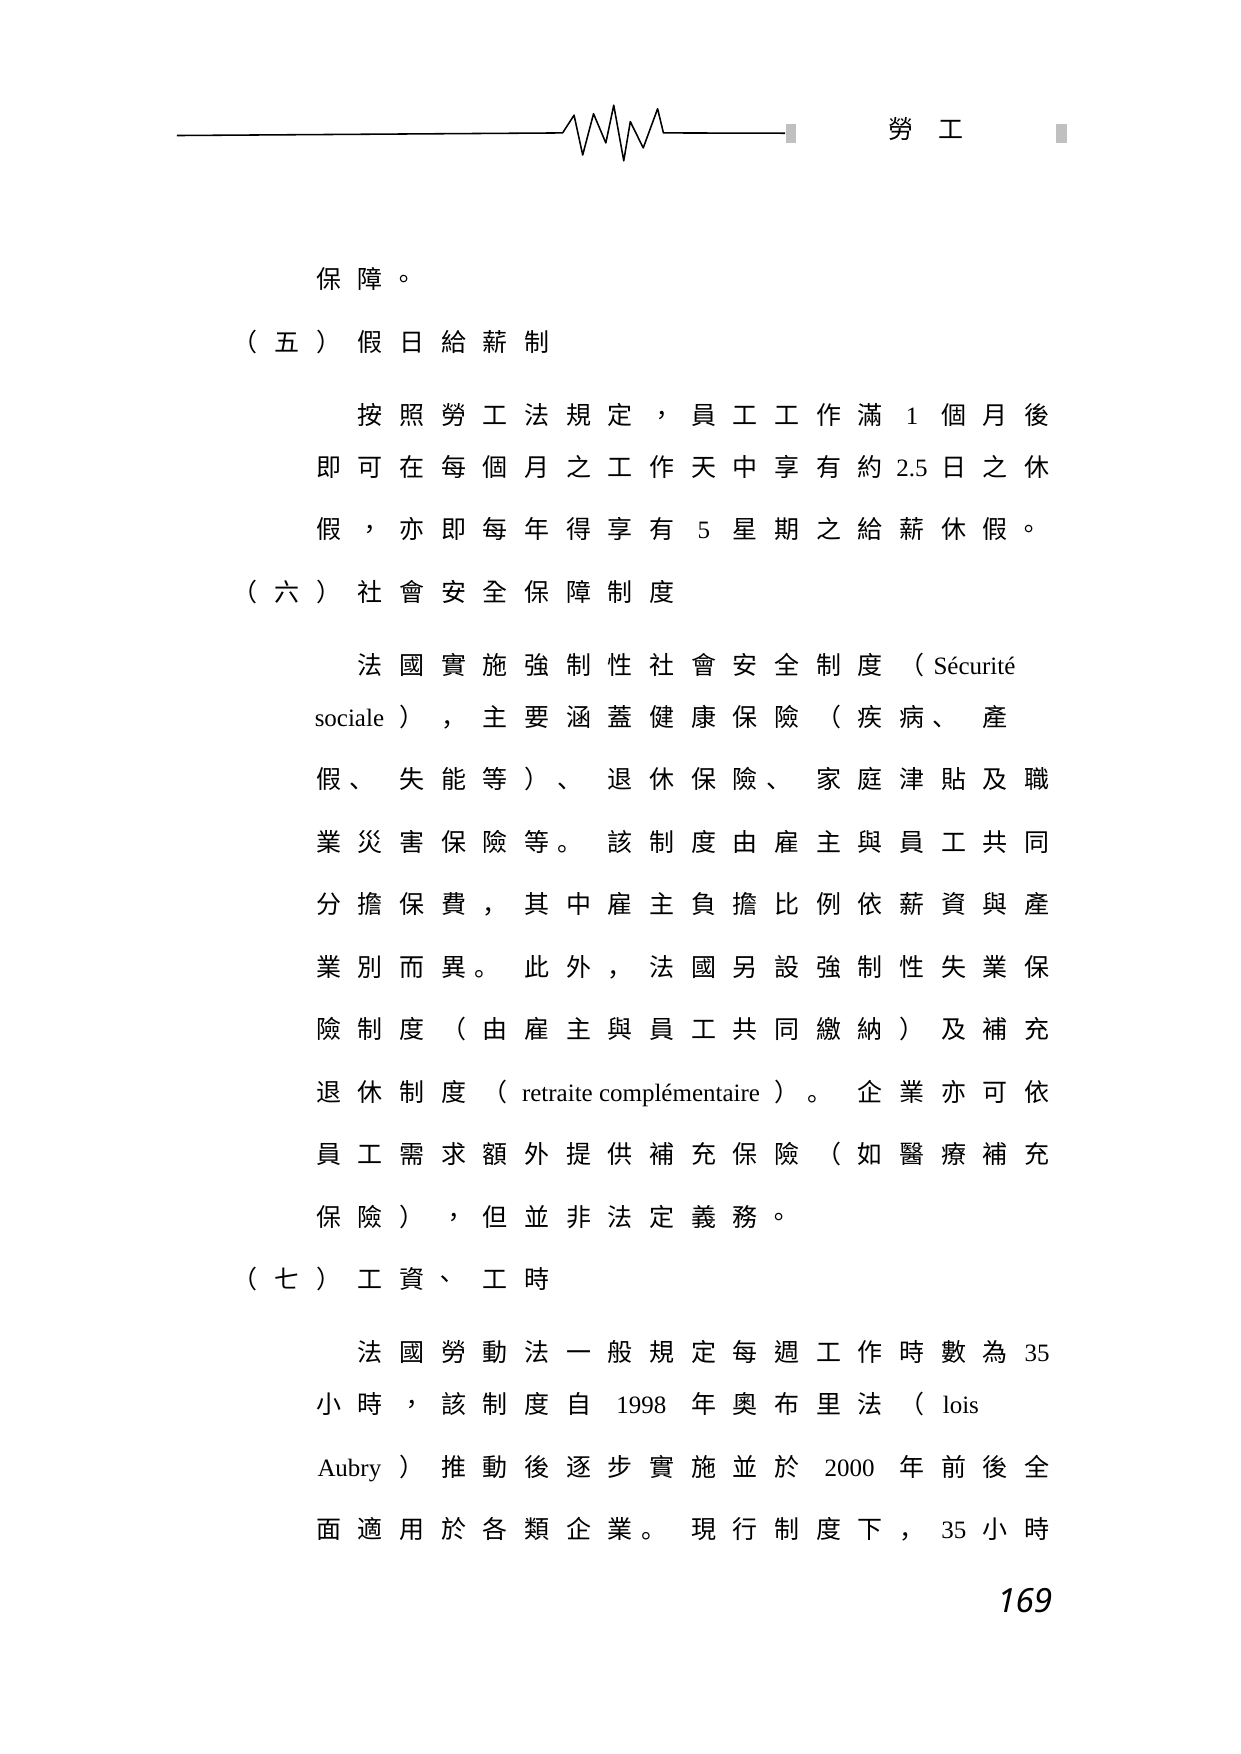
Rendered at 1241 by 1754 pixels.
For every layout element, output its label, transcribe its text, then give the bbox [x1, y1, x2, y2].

text 法國實施強制性社會安全制度（Sécurité sociale），主要涵蓋健康保險（疾病、產假、失能等）、退休保險、家庭津貼及職業災害保險等。該制度由雇主與員工共同分擔保費，其中雇主負擔比例依薪資與產業別而異。此外，法國另設強制性失業保險制度（由雇主與員工共同繳納）及補充退休制度（retraite complémentaire）。企業亦可依員工需求額外提供補充保險（如醫療補充保險），但並非法定義務。 [281, 611, 1058, 1236]
text （六）社會安全保障制度 [207, 549, 1058, 611]
text 按照勞工法規定，員工工作滿1個月後即可在每個月之工作天中享有約2.5日之休假，亦即每年得享有5星期之給薪休假。 [281, 361, 1058, 549]
text （五）假日給薪制 [207, 299, 1058, 361]
text 保障。 [281, 236, 1058, 299]
text （七）工資、工時 [207, 1236, 1058, 1299]
text 法國勞動法一般規定每週工作時數為35小時，該制度自1998年奧布里法（lois Aubry）推動後逐步實施並於2000年前後全面適用於各類企業。現行制度下，35小時 [281, 1299, 1058, 1549]
